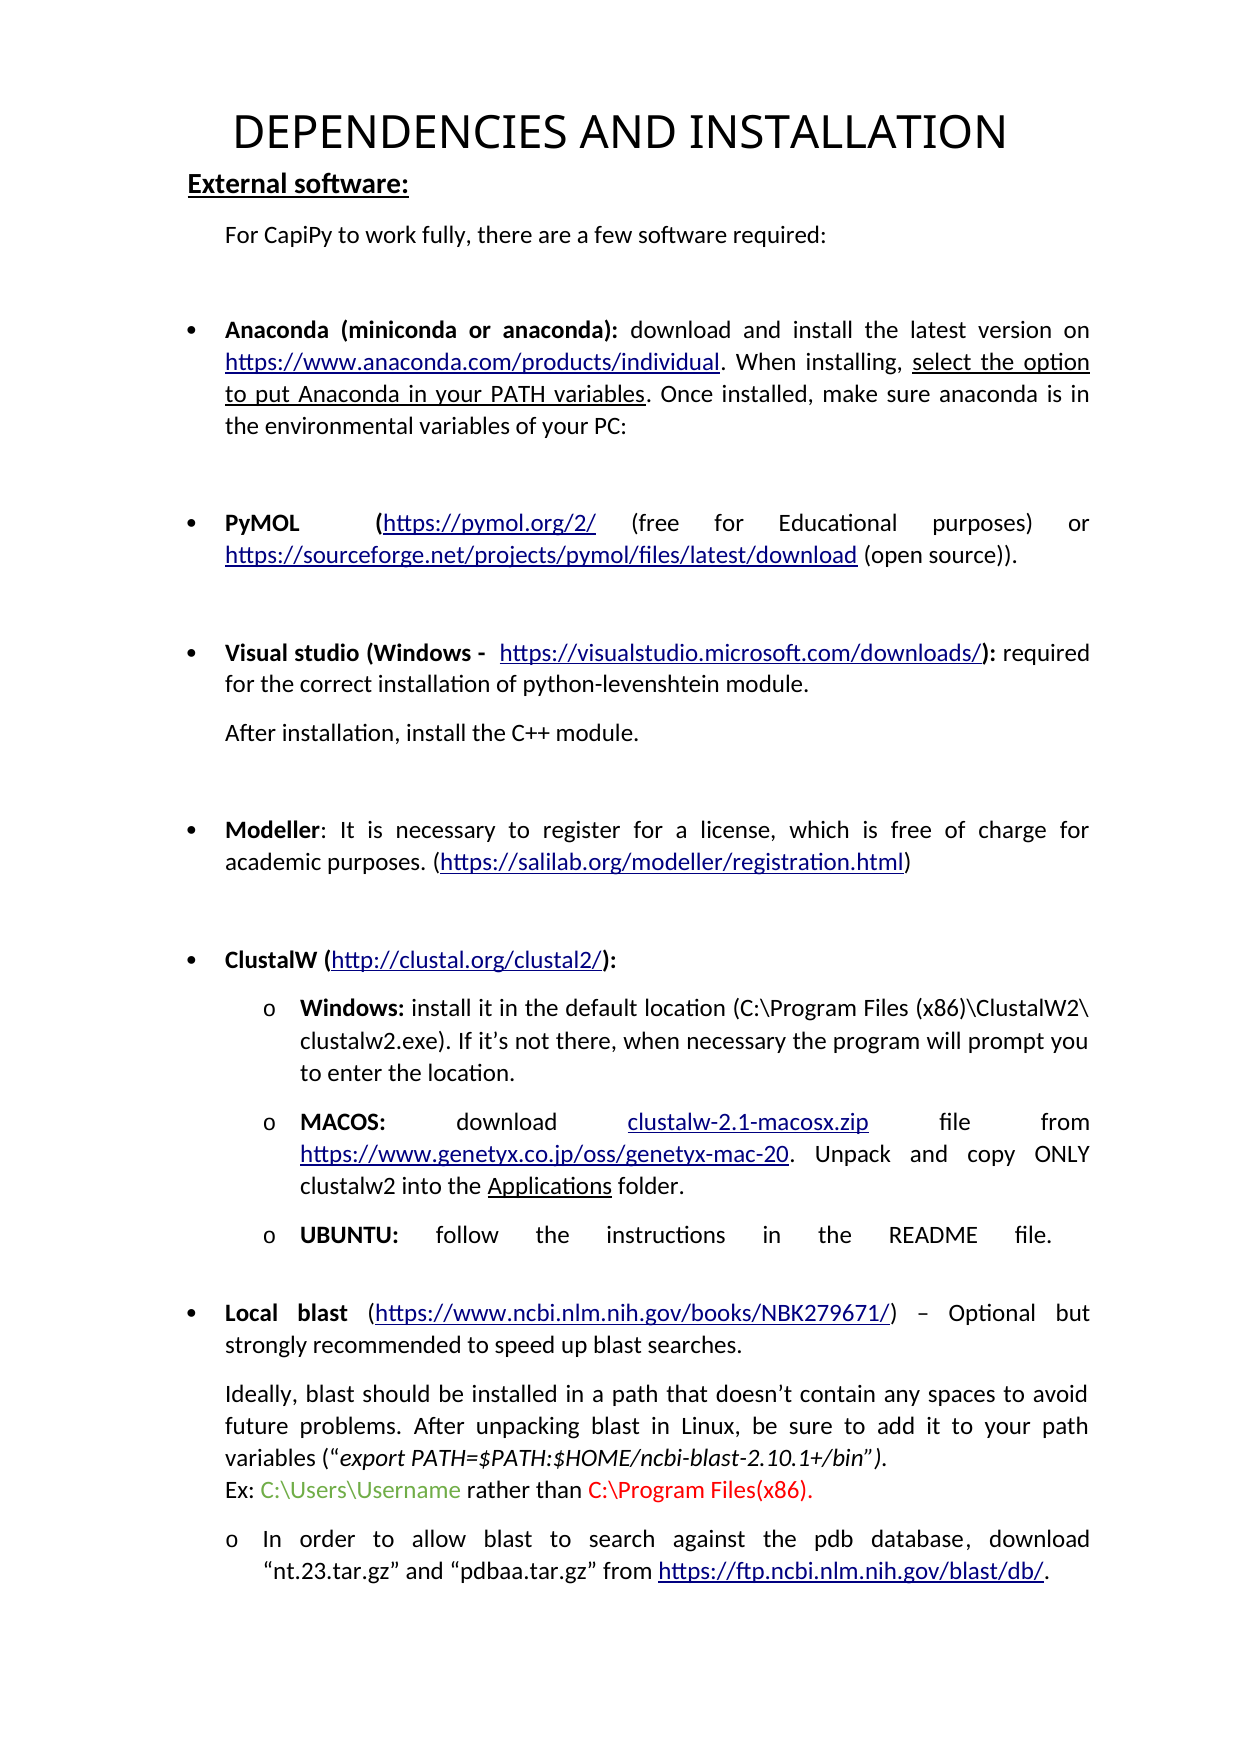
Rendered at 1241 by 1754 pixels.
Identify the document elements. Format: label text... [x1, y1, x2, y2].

text Ideally, blast should be installed in a path that doesn’t contain any spaces to avoid future problems. After unpacking blast in Linux, be sure to add it to your path variables (“export PATH=$PATH:$HOME/ncbi-blast-2.10.1+/bin”). Ex: C:\Users\Username rather than C:\Program Files(x86). [225, 1378, 1090, 1504]
list For CapiPy to work fully, there are a few software required: [225, 219, 1090, 250]
list UBUNTU: follow the instructions in the README file. [262, 1219, 1090, 1279]
list Anaconda (miniconda or anaconda): download and install the latest version on https://www.anaconda.com/products/individual. When installing, select the option to put Anaconda in your PATH variables. Once installed, make sure anaconda is in the environmental variables of your PC: [187, 314, 1090, 441]
subtitle DEPENDENCIES AND INSTALLATION [150, 100, 1090, 162]
list Windows: install it in the default location (C:\Program Files (x86)\ClustalW2\clustalw2.exe). If it’s not there, when necessary the program will prompt you to enter the location. [262, 992, 1090, 1088]
list Modeller: It is necessary to register for a license, which is free of charge for academic purposes. (https://salilab.org/modeller/registration.html) [187, 814, 1090, 877]
list After installation, install the C++ module. [225, 717, 1090, 748]
list Visual studio (Windows - https://visualstudio.microsoft.com/downloads/): required for the correct installation of python-levenshtein module. [187, 637, 1090, 699]
list In order to allow blast to search against the pdb database, download “nt.23.tar.gz” and “pdbaa.tar.gz” from https://ftp.ncbi.nlm.nih.gov/blast/db/. [225, 1523, 1090, 1586]
list PyMOL (https://pymol.org/2/ (free for Educational purposes) or https://sourceforge.net/projects/pymol/files/latest/download (open source)). [187, 507, 1090, 570]
subtitle External software: [187, 165, 1090, 201]
list MACOS: download clustalw-2.1-macosx.zip file from https://www.genetyx.co.jp/oss/genetyx-mac-20. Unpack and copy ONLY clustalw2 into the Applications folder. [262, 1106, 1090, 1201]
list Local blast (https://www.ncbi.nlm.nih.gov/books/NBK279671/) – Optional but strongly recommended to speed up blast searches. [187, 1297, 1090, 1360]
list ClustalW (http://clustal.org/clustal2/): [187, 944, 1090, 974]
